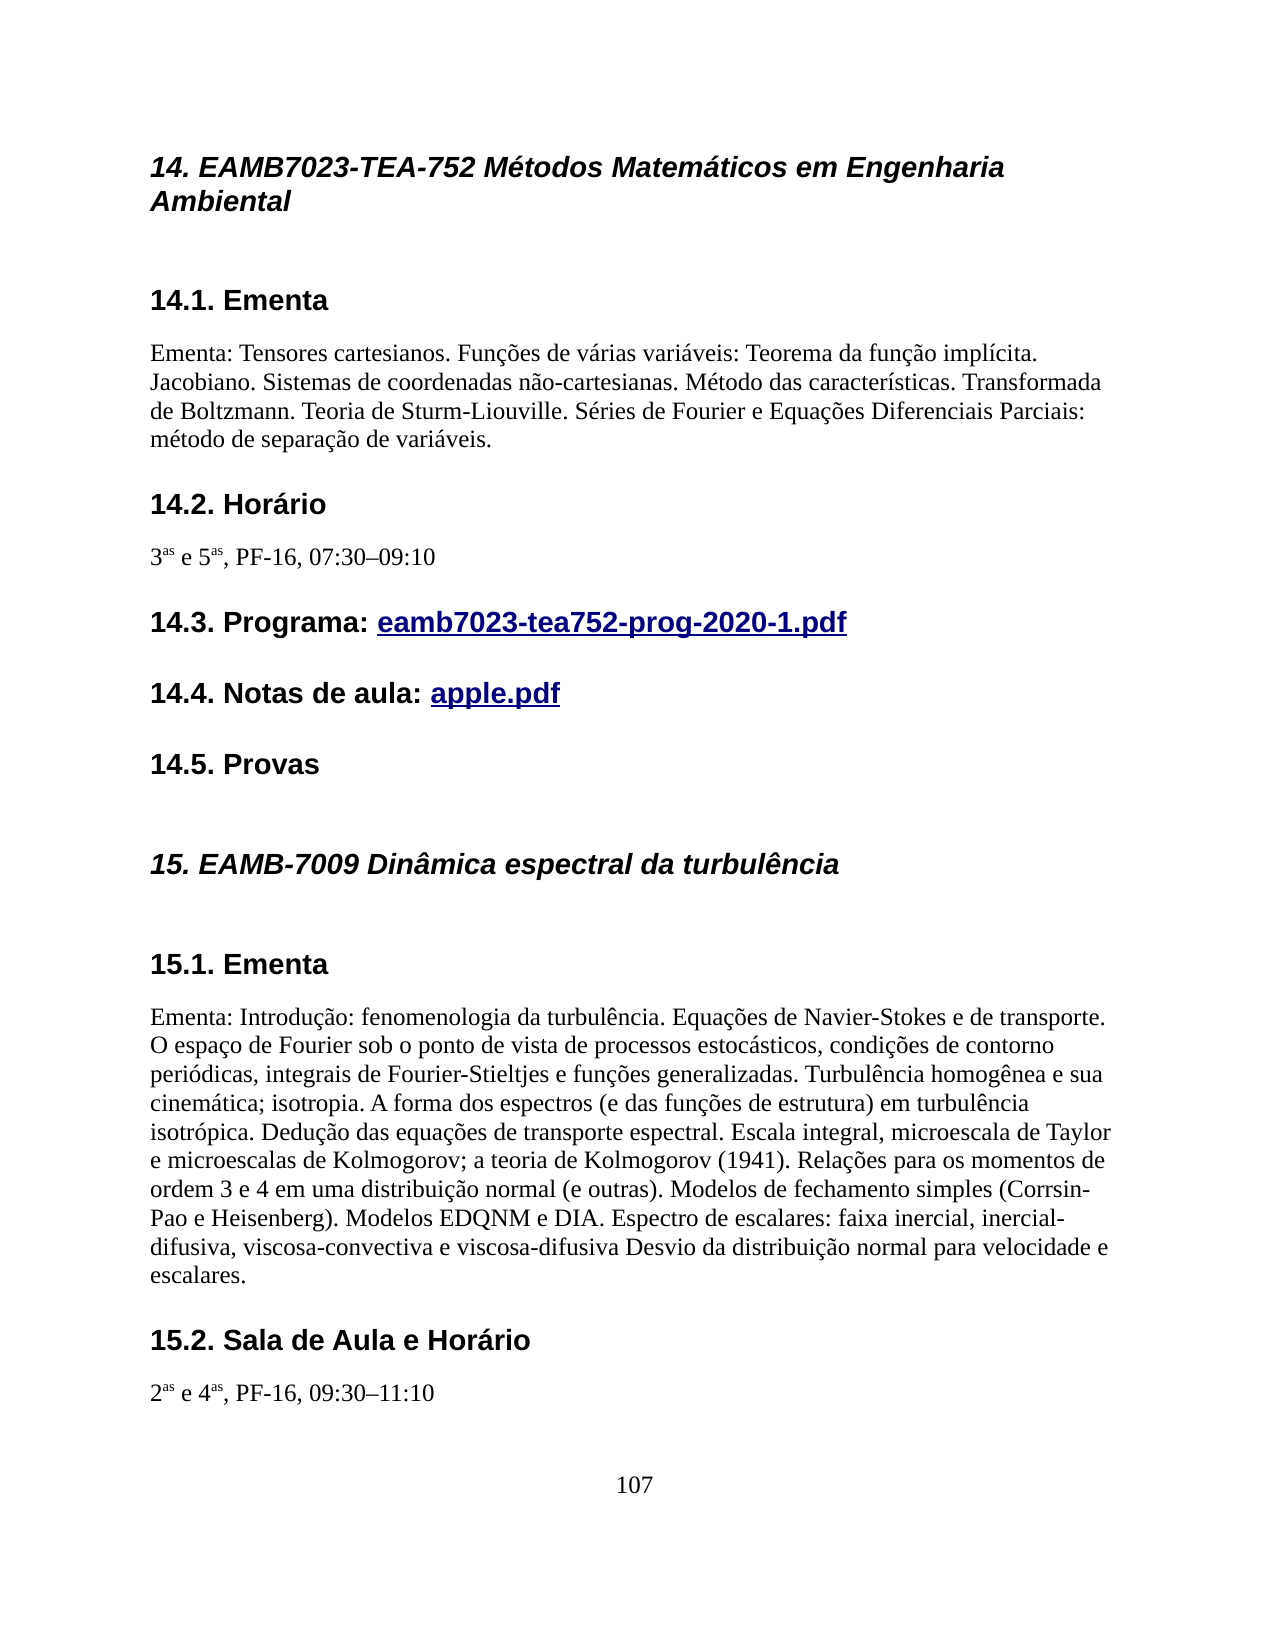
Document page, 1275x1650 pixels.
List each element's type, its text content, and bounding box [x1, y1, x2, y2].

subtitle 15.1. Ementa [150, 947, 1125, 980]
subtitle 14.2. Horário [150, 487, 1125, 521]
subtitle 15. EAMB-7009 Dinâmica espectral da turbulência [150, 847, 1125, 880]
text 3as e 5as, PF-16, 07:30–09:10 [150, 542, 1125, 571]
subtitle 15.2. Sala de Aula e Horário [150, 1323, 1125, 1357]
subtitle 14. EAMB7023-TEA-752 Métodos Matemáticos em Engenharia Ambiental [150, 150, 1125, 217]
subtitle 14.3. Programa: eamb7023-tea752-prog-2020-1.pdf [150, 605, 1125, 638]
subtitle 14.1. Ementa [150, 283, 1125, 317]
text Ementa: Introdução: fenomenologia da turbulência. Equações de Navier-Stokes e de transporte. O espaço de Fourier sob o ponto de vista de processos estocásticos, condições de contorno periódicas, integrais de Fourier-Stieltjes e funções generalizadas. Turbulência homogênea e sua cinemática; isotropia. A forma dos espectros (e das funções de estrutura) em turbulência isotrópica. Dedução das equações de transporte espectral. Escala integral, microescala de Taylor e microescalas de Kolmogorov; a teoria de Kolmogorov (1941). Relações para os momentos de ordem 3 e 4 em uma distribuição normal (e outras). Modelos de fechamento simples (Corrsin-Pao e Heisenberg). Modelos EDQNM e DIA. Espectro de escalares: faixa inercial, inercial-difusiva, viscosa-convectiva e viscosa-difusiva Desvio da distribuição normal para velocidade e escalares. [150, 1002, 1125, 1289]
text 2as e 4as, PF-16, 09:30–11:10 [150, 1378, 1125, 1407]
subtitle 14.5. Provas [150, 747, 1125, 781]
text Ementa: Tensores cartesianos. Funções de várias variáveis: Teorema da função implícita. Jacobiano. Sistemas de coordenadas não-cartesianas. Método das características. Transformada de Boltzmann. Teoria de Sturm-Liouville. Séries de Fourier e Equações Diferenciais Parciais: método de separação de variáveis. [150, 338, 1125, 453]
subtitle 14.4. Notas de aula: apple.pdf [150, 676, 1125, 709]
